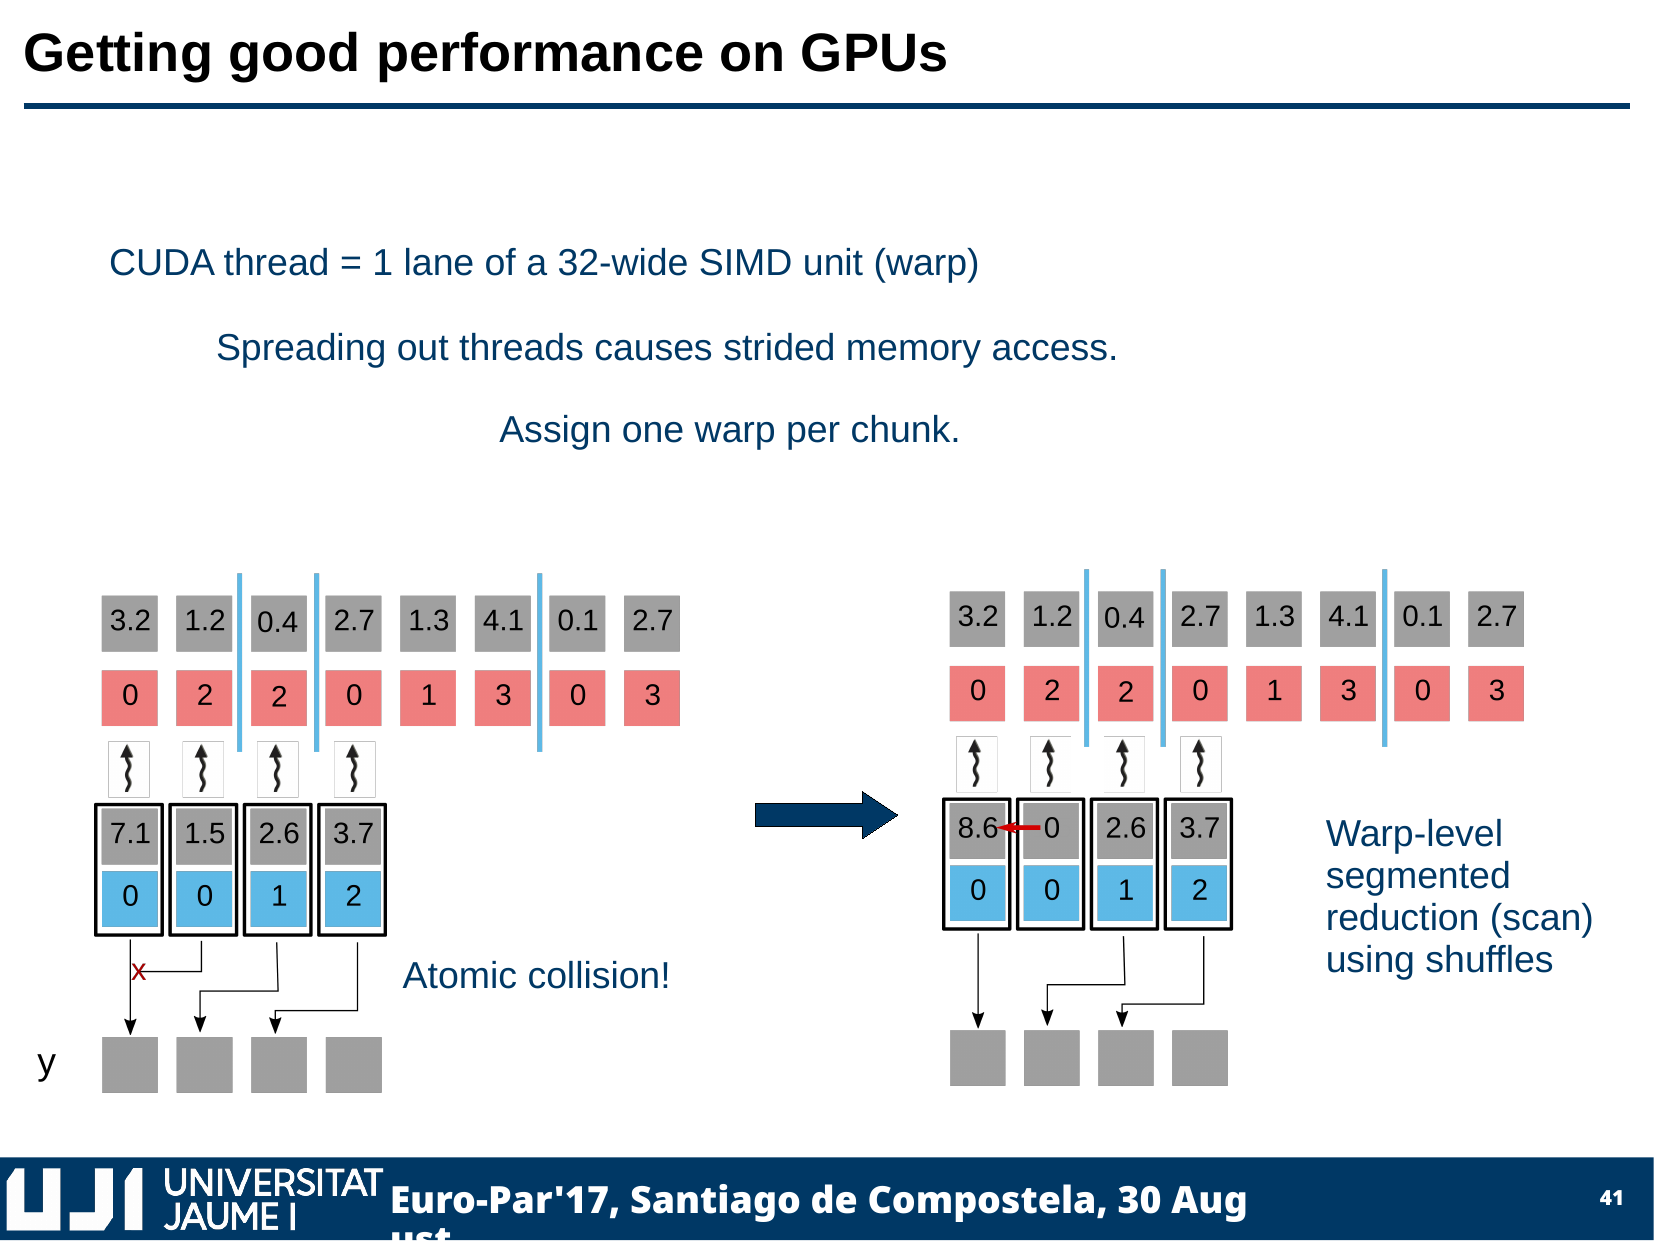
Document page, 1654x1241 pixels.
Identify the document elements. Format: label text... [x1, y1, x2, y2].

text_box Assign one warp per chunk. [484, 401, 977, 458]
text_box [755, 791, 898, 839]
text_box Warp-level segmented reduction (scan) using shuffles [1311, 805, 1619, 987]
text_box y [22, 1033, 71, 1090]
picture [0, 1158, 390, 1241]
picture [942, 566, 1530, 1093]
text_box CUDA thread = 1 lane of a 32-wide SIMD unit (warp) [94, 233, 996, 290]
title Getting good performance on GPUs [23, 0, 1630, 107]
text_box Atomic collision! [387, 947, 686, 1004]
text_box Spreading out threads causes strided memory access. [201, 318, 1134, 376]
picture [94, 570, 686, 1099]
